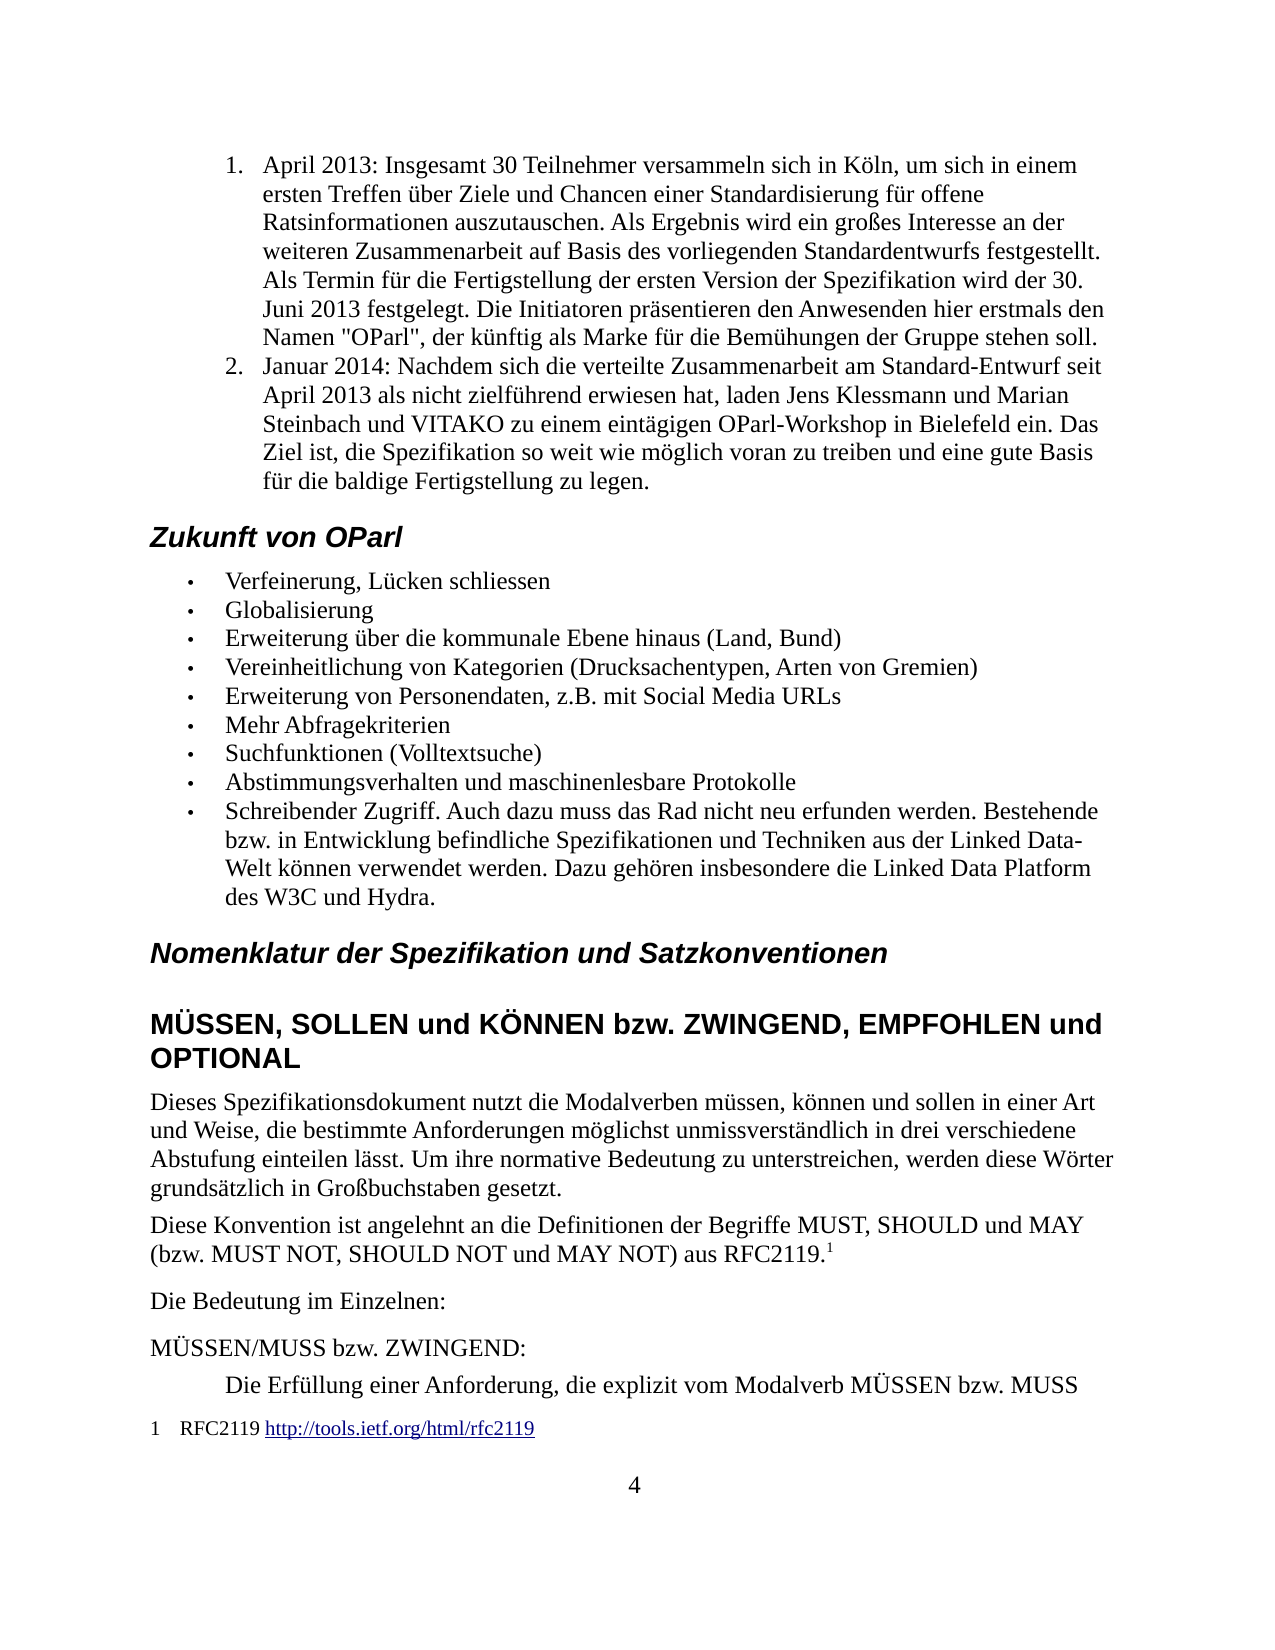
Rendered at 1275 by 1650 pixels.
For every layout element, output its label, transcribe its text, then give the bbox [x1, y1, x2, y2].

list April 2013: Insgesamt 30 Teilnehmer versammeln sich in Köln, um sich in einem ersten Treffen über Ziele und Chancen einer Standardisierung für offene Ratsinformationen auszutauschen. Als Ergebnis wird ein großes Interesse an der weiteren Zusammenarbeit auf Basis des vorliegenden Standardentwurfs festgestellt. Als Termin für die Fertigstellung der ersten Version der Spezifikation wird der 30. Juni 2013 festgelegt. Die Initiatoren präsentieren den Anwesenden hier erstmals den Namen "OParl", der künftig als Marke für die Bemühungen der Gruppe stehen soll. [225, 150, 1125, 351]
list Globalisierung [187, 595, 1125, 623]
list Vereinheitlichung von Kategorien (Drucksachentypen, Arten von Gremien) [187, 652, 1125, 681]
text Diese Konvention ist angelehnt an die Definitionen der Begriffe MUST, SHOULD und MAY (bzw. MUST NOT, SHOULD NOT und MAY NOT) aus RFC2119. [150, 1211, 1125, 1268]
list Abstimmungsverhalten und maschinenlesbare Protokolle [187, 767, 1125, 796]
list Januar 2014: Nachdem sich die verteilte Zusammenarbeit am Standard-Entwurf seit April 2013 als nicht zielführend erwiesen hat, laden Jens Klessmann und Marian Steinbach und VITAKO zu einem eintägigen OParl-Workshop in Bielefeld ein. Das Ziel ist, die Spezifikation so weit wie möglich voran zu treiben und eine gute Basis für die baldige Fertigstellung zu legen. [225, 351, 1125, 495]
text Dieses Spezifikationsdokument nutzt die Modalverben müssen, können und sollen in einer Art und Weise, die bestimmte Anforderungen möglichst unmissverständlich in drei verschiedene Abstufung einteilen lässt. Um ihre normative Bedeutung zu unterstreichen, werden diese Wörter grundsätzlich in Großbuchstaben gesetzt. [150, 1087, 1125, 1202]
list Erweiterung über die kommunale Ebene hinaus (Land, Bund) [187, 623, 1125, 652]
text Die Erfüllung einer Anforderung, die explizit vom Modalverb MÜSSEN bzw. MUSS [225, 1370, 1125, 1399]
list Verfeinerung, Lücken schliessen [187, 566, 1125, 595]
subtitle Zukunft von OParl [150, 520, 1125, 553]
list Suchfunktionen (Volltextsuche) [187, 738, 1125, 767]
list Erweiterung von Personendaten, z.B. mit Social Media URLs [187, 681, 1125, 710]
list Schreibender Zugriff. Auch dazu muss das Rad nicht neu erfunden werden. Bestehende bzw. in Entwicklung befindliche Spezifikationen und Techniken aus der Linked Data-Welt können verwendet werden. Dazu gehören insbesondere die Linked Data Platform des W3C und Hydra. [187, 796, 1125, 911]
list Mehr Abfragekriterien [187, 710, 1125, 738]
subtitle Nomenklatur der Spezifikation und Satzkonventionen [150, 936, 1125, 969]
text MÜSSEN/MUSS bzw. ZWINGEND: [150, 1333, 1125, 1361]
subtitle MÜSSEN, SOLLEN und KÖNNEN bzw. ZWINGEND, EMPFOHLEN und OPTIONAL [150, 1007, 1125, 1074]
text RFC2119 http://tools.ietf.org/html/rfc2119 [150, 1416, 1125, 1440]
text Die Bedeutung im Einzelnen: [150, 1286, 1125, 1315]
